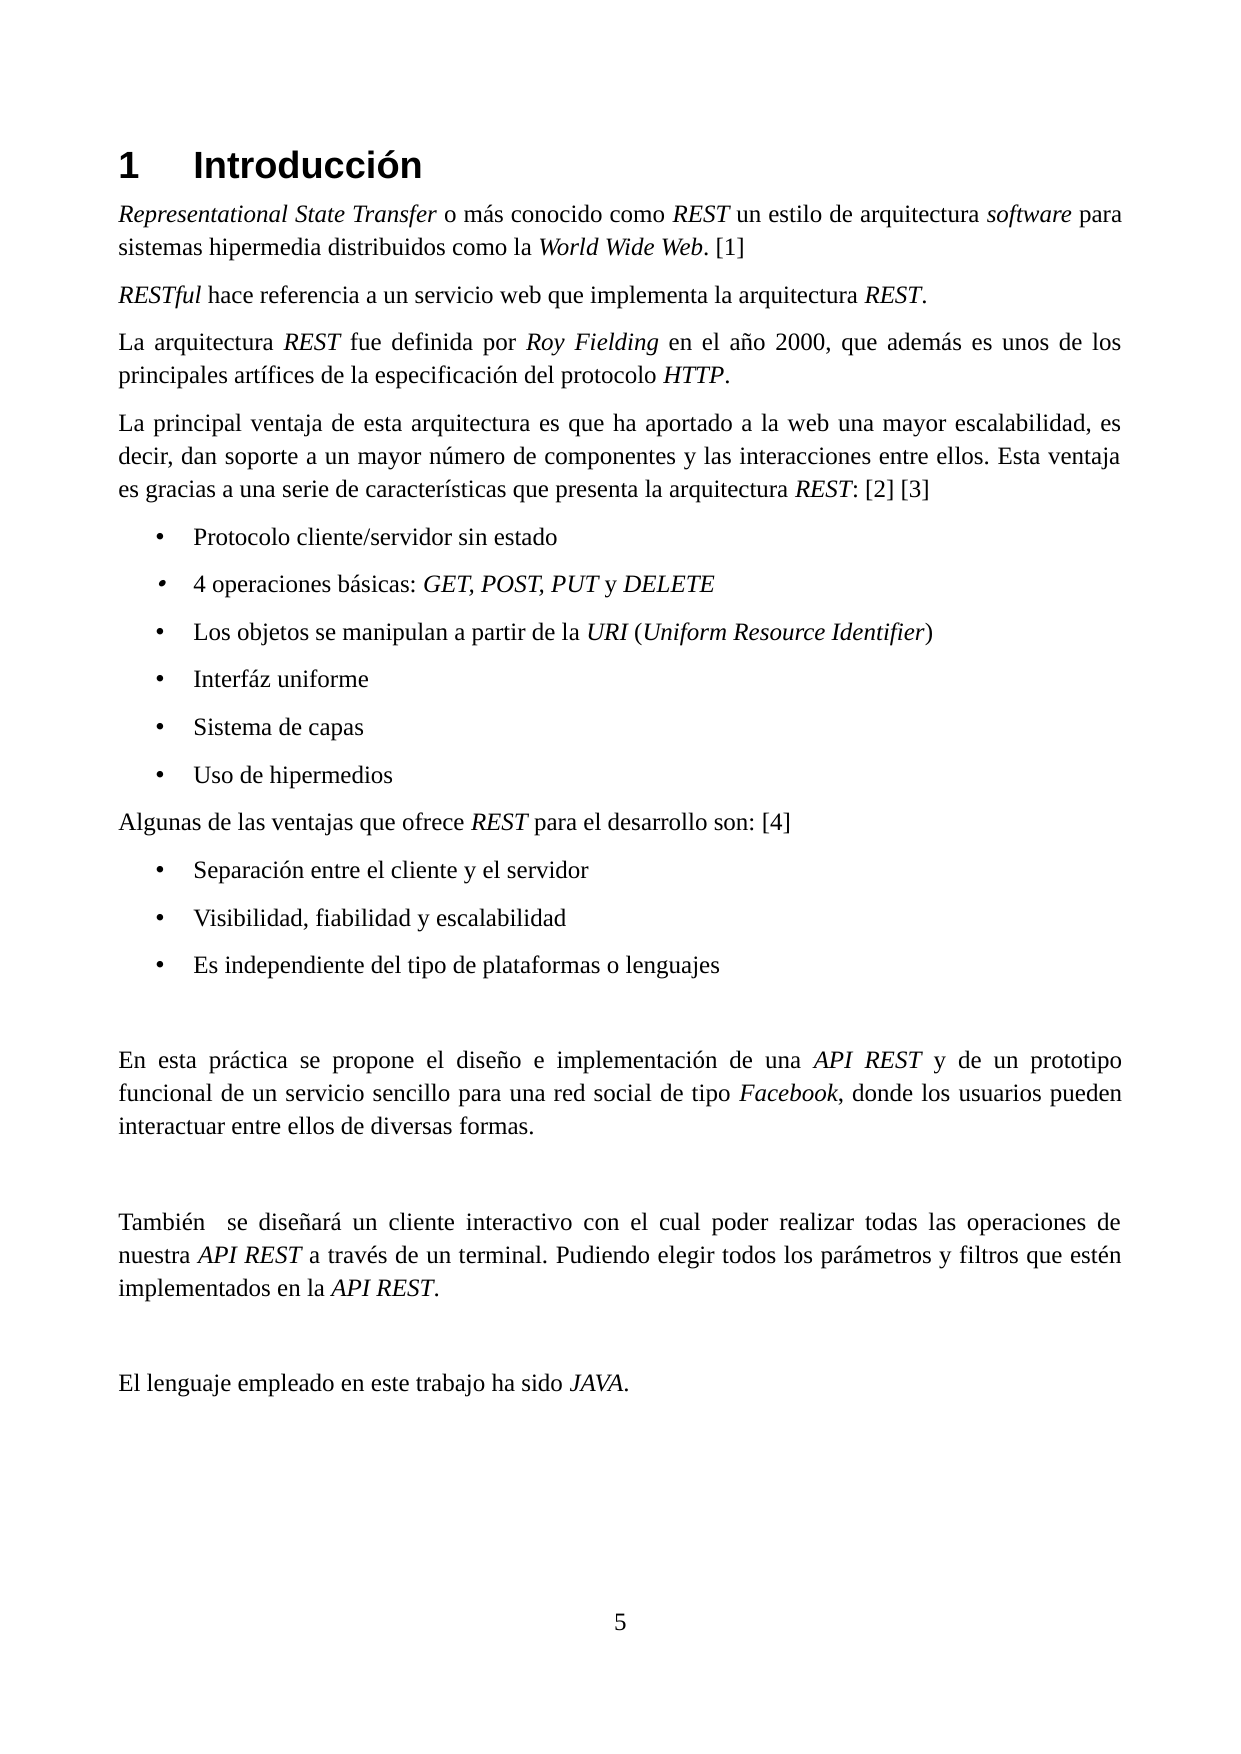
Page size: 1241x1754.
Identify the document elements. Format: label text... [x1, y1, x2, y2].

text La principal ventaja de esta arquitectura es que ha aportado a la web una mayor escalabilidad, es decir, dan soporte a un mayor número de componentes y las interacciones entre ellos. Esta ventaja es gracias a una serie de características que presenta la arquitectura REST: [2] [3] [118, 408, 1122, 503]
text La arquitectura REST fue definida por Roy Fielding en el año 2000, que además es unos de los principales artífices de la especificación del protocolo HTTP. [118, 327, 1122, 389]
list Separación entre el cliente y el servidor [156, 855, 1122, 884]
text En esta práctica se propone el diseño e implementación de una API REST y de un prototipo funcional de un servicio sencillo para una red social de tipo Facebook, donde los usuarios pueden interactuar entre ellos de diversas formas. [118, 1045, 1122, 1140]
subtitle Introducción [118, 143, 1122, 187]
list Uso de hipermedios [156, 760, 1122, 788]
list Protocolo cliente/servidor sin estado [156, 522, 1122, 551]
text También se diseñará un cliente interactivo con el cual poder realizar todas las operaciones de nuestra API REST a través de un terminal. Pudiendo elegir todos los parámetros y filtros que estén implementados en la API REST. [118, 1207, 1122, 1301]
list Es independiente del tipo de plataformas o lenguajes [156, 950, 1122, 979]
text Algunas de las ventajas que ofrece REST para el desarrollo son: [4] [118, 807, 1122, 836]
list Los objetos se manipulan a partir de la URI (Uniform Resource Identifier) [156, 617, 1122, 646]
text El lenguaje empleado en este trabajo ha sido JAVA. [118, 1368, 1122, 1397]
list Sistema de capas [156, 712, 1122, 741]
list 4 operaciones básicas: GET, POST, PUT y DELETE [156, 569, 1122, 598]
text RESTful hace referencia a un servicio web que implementa la arquitectura REST. [118, 280, 1122, 309]
list Interfáz uniforme [156, 664, 1122, 693]
list Visibilidad, fiabilidad y escalabilidad [156, 903, 1122, 931]
text Representational State Transfer o más conocido como REST un estilo de arquitectura software para sistemas hipermedia distribuidos como la World Wide Web. [1] [118, 199, 1122, 261]
